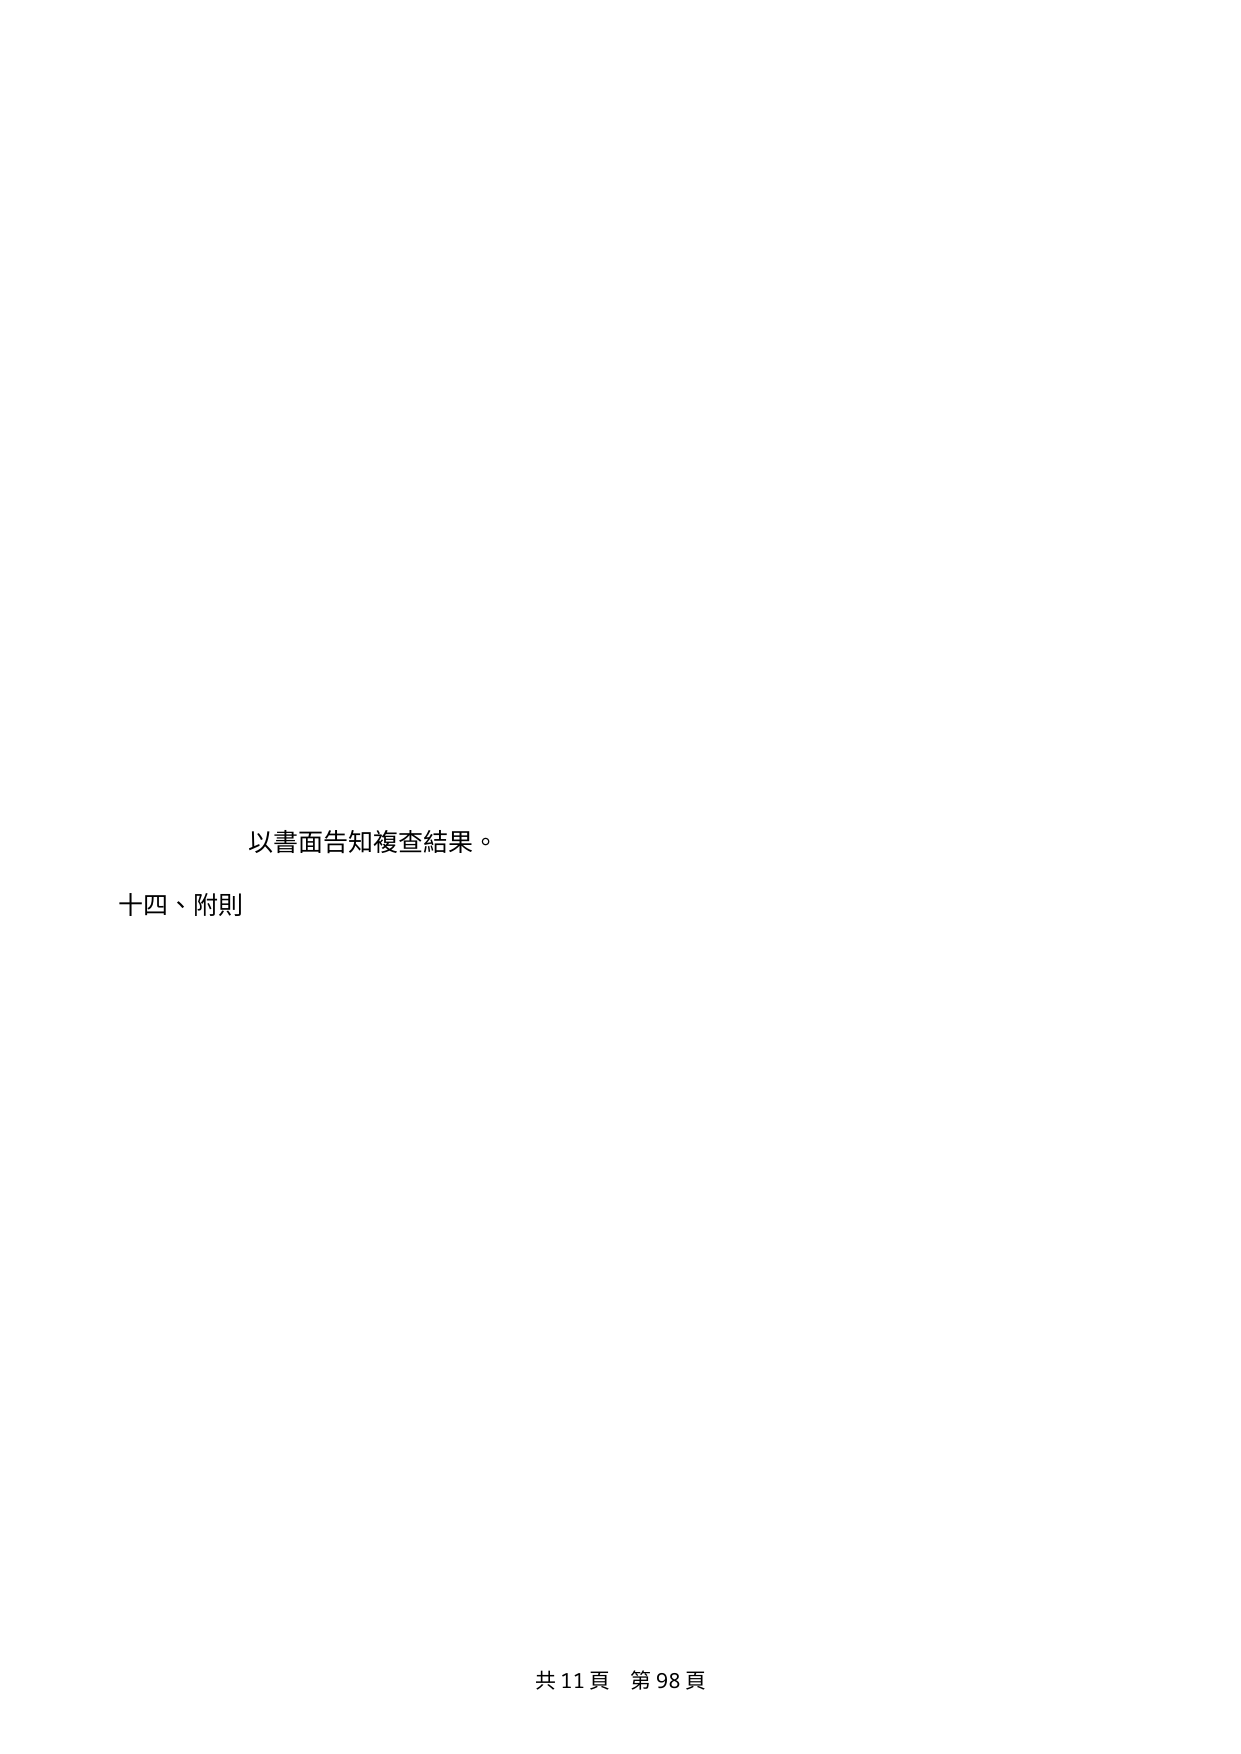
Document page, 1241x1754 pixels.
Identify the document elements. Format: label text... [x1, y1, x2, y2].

text 以書面告知複查結果。 [171, 799, 1122, 862]
text 十四、附則 [118, 862, 1122, 924]
